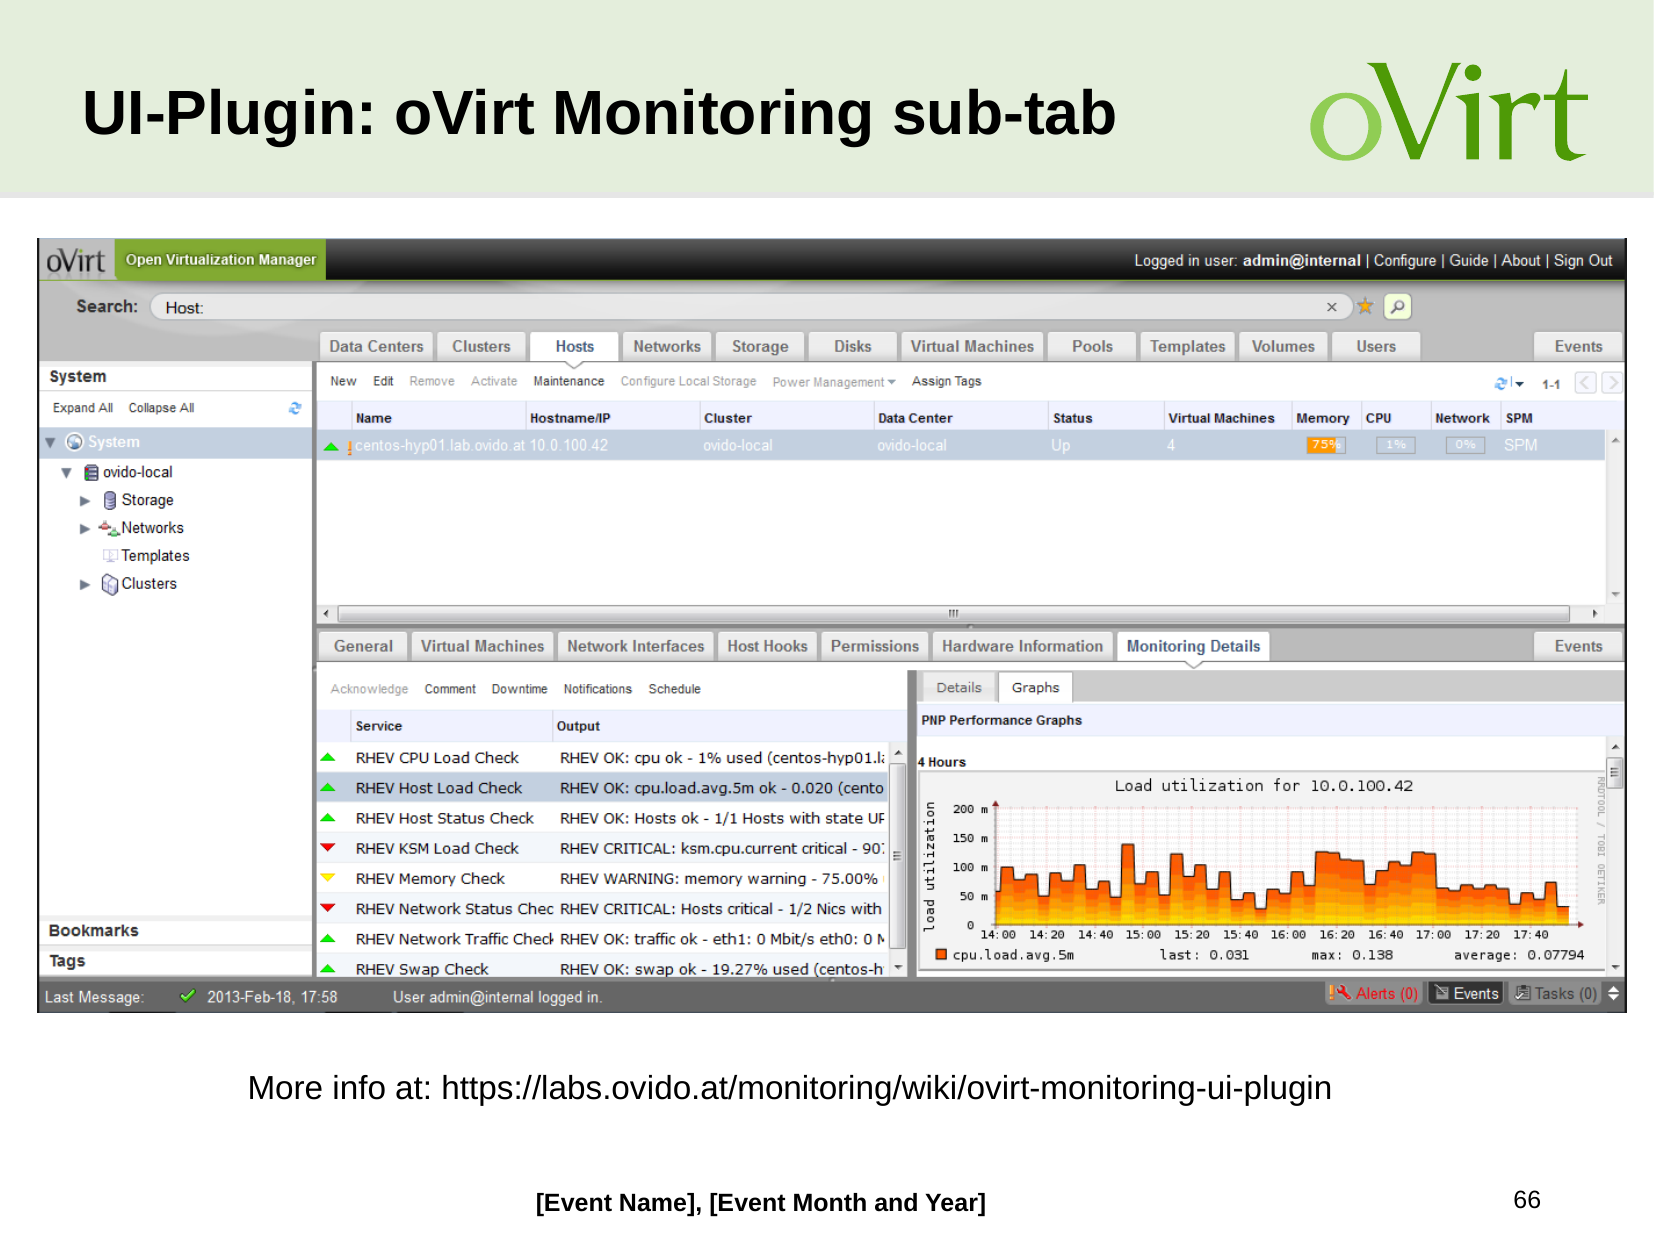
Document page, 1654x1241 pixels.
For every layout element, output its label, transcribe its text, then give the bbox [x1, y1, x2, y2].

picture [37, 238, 1627, 1013]
title UI-Plugin: oVirt Monitoring sub-tab [82, 37, 1571, 188]
list More info at: https://labs.ovido.at/monitoring/wiki/ovirt-monitoring-ui-plugin [187, 1069, 1489, 1201]
